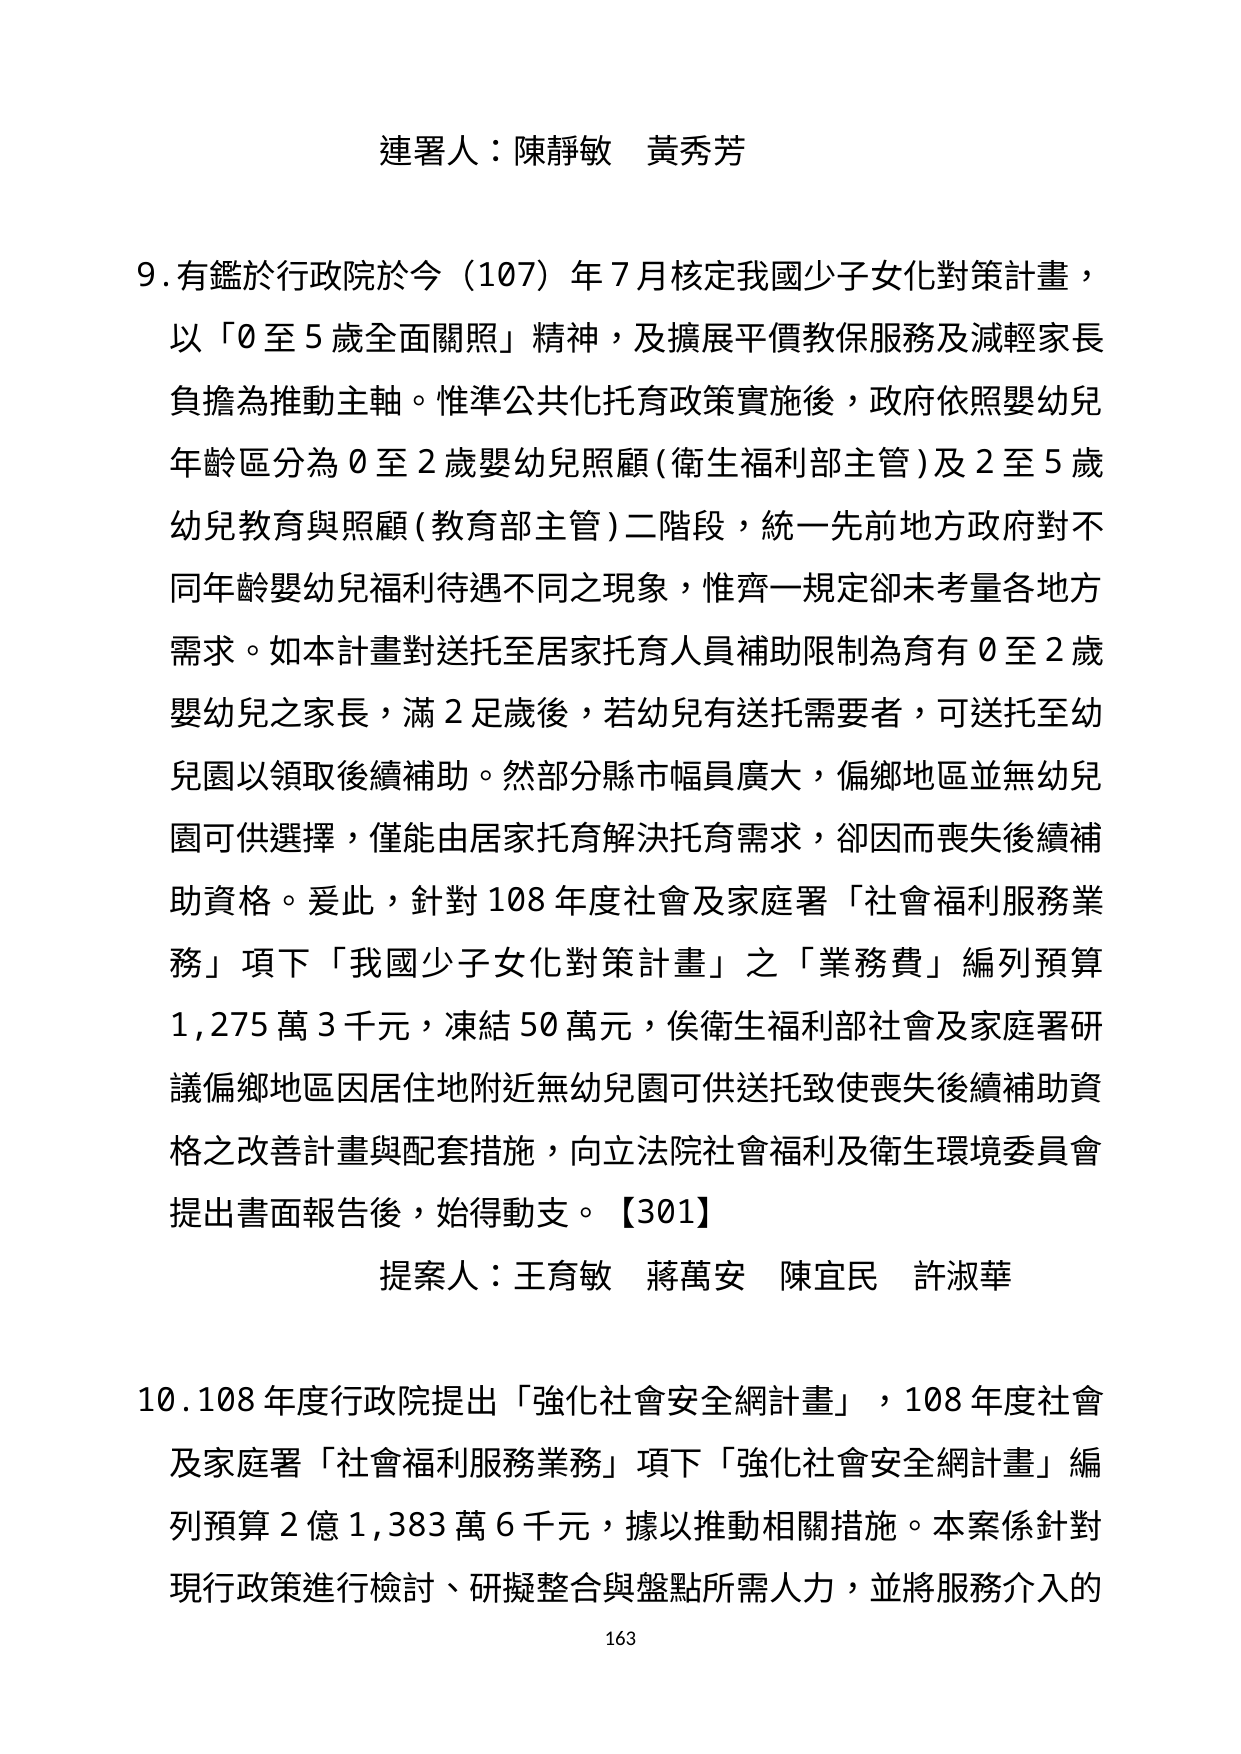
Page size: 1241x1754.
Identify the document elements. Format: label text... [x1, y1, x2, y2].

text 提案人：王育敏 蔣萬安 陳宜民 許淑華 [379, 1232, 1104, 1294]
text 連署人：陳靜敏 黃秀芳 [379, 107, 1104, 169]
text 9.有鑑於行政院於今（107）年7月核定我國少子女化對策計畫，以「0至5歲全面關照」精神，及擴展平價教保服務及減輕家長負擔為推動主軸。惟準公共化托育政策實施後，政府依照嬰幼兒年齡區分為0至2歲嬰幼兒照顧(衛生福利部主管)及2至5歲幼兒教育與照顧(教育部主管)二階段，統一先前地方政府對不同年齡嬰幼兒福利待遇不同之現象，惟齊一規定卻未考量各地方需求。如本計畫對送托至居家托育人員補助限制為育有0至2歲嬰幼兒之家長，滿2足歲後，若幼兒有送托需要者，可送托至幼兒園以領取後續補助。然部分縣市幅員廣大，偏鄉地區並無幼兒園可供選擇，僅能由居家托育解決托育需求，卻因而喪失後續補助資格。爰此，針對108年度社會及家庭署「社會福利服務業務」項下「我國少子女化對策計畫」之「業務費」編列預算1,275萬3千元，凍結50萬元，俟衛生福利部社會及家庭署研議偏鄉地區因居住地附近無幼兒園可供送托致使喪失後續補助資格之改善計畫與配套措施，向立法院社會福利及衛生環境委員會提出書面報告後，始得動支。【301】 [136, 232, 1104, 1232]
text 10.108年度行政院提出「強化社會安全網計畫」，108年度社會及家庭署「社會福利服務業務」項下「強化社會安全網計畫」編列預算2億1,383萬6千元，據以推動相關措施。本案係針對現行政策進行檢討、研擬整合與盤點所需人力，並將服務介入的 [136, 1357, 1104, 1607]
